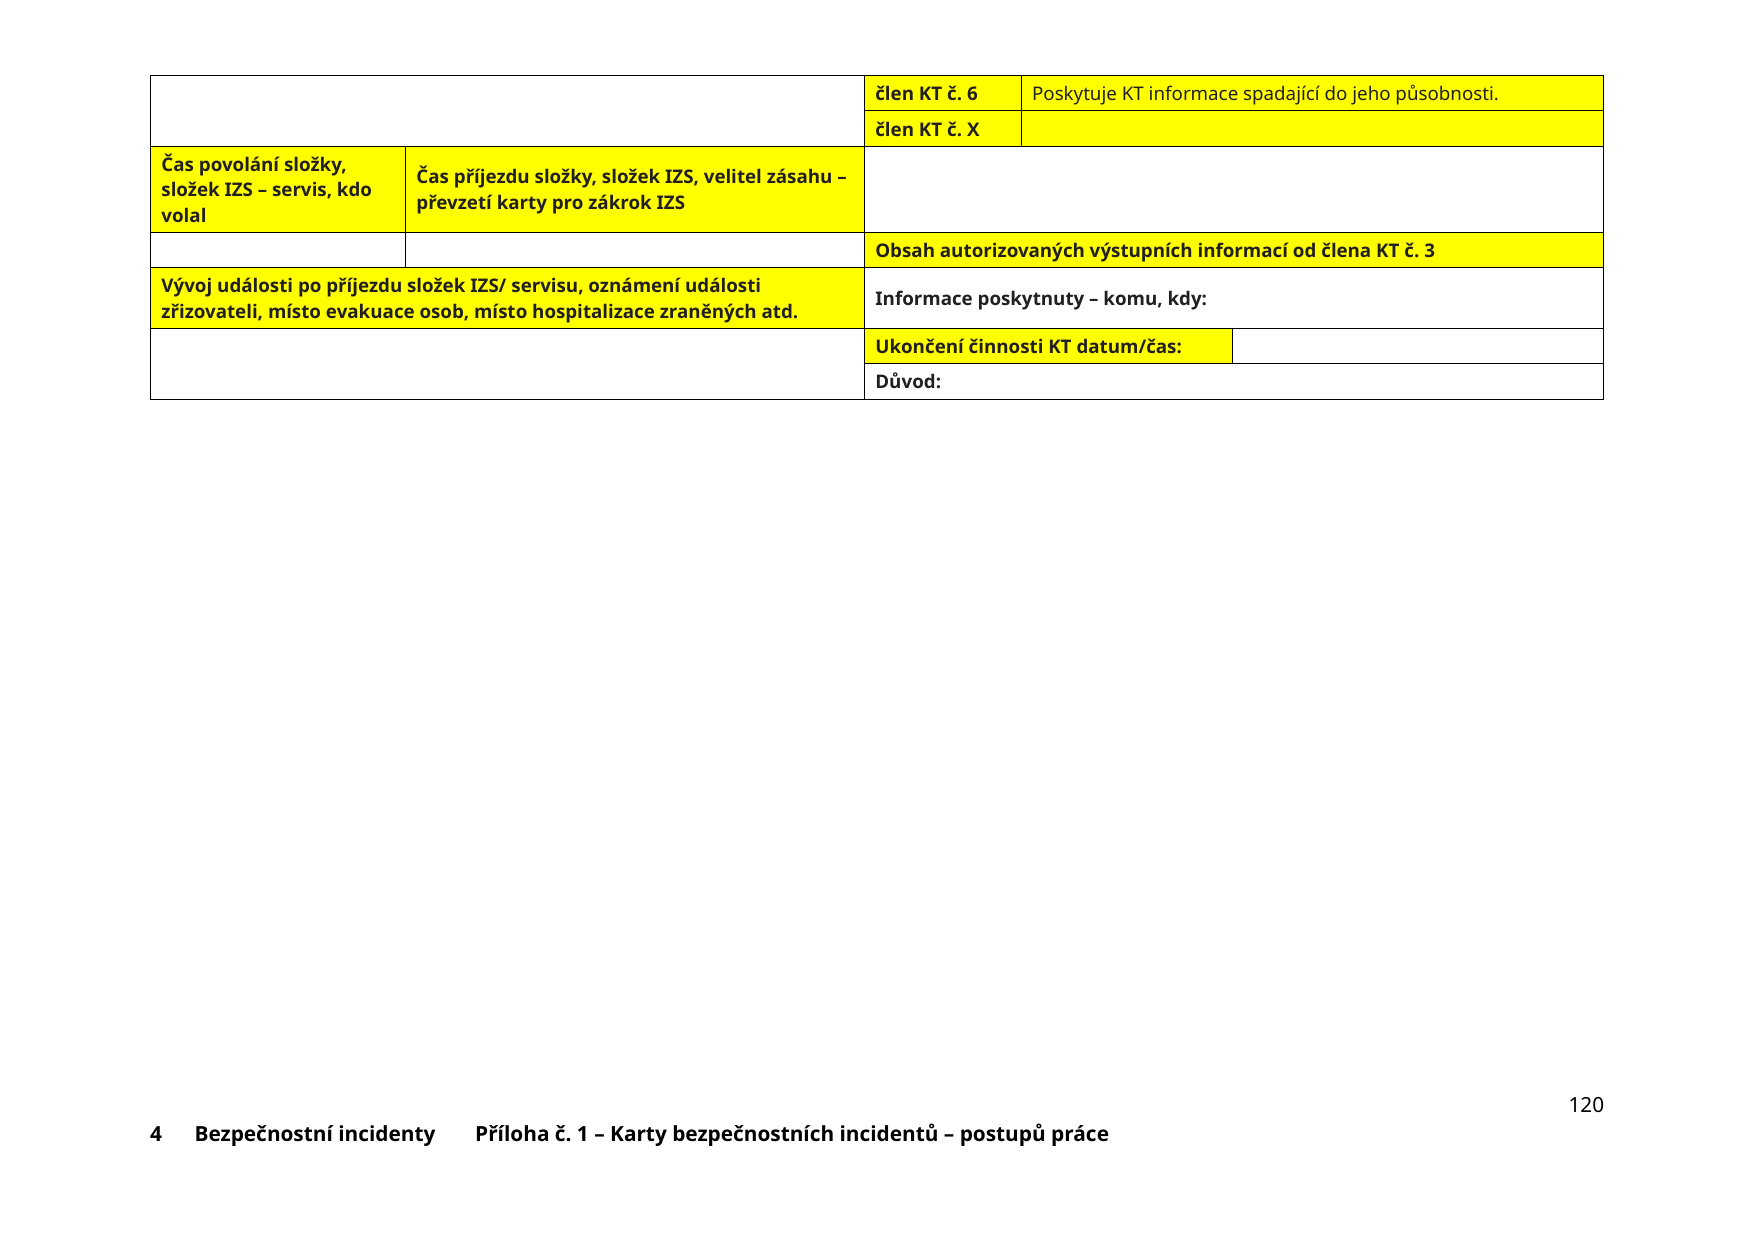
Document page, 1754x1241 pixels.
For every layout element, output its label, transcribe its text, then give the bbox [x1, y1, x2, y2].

table_cell [151, 233, 405, 267]
table_cell [151, 76, 864, 146]
table_cell Ukončení činnosti KT datum/čas: [865, 329, 1232, 363]
table_cell Obsah autorizovaných výstupních informací od člena KT č. 3 [865, 233, 1603, 267]
table_cell [1233, 329, 1603, 363]
table_cell Informace poskytnuty – komu, kdy: [865, 268, 1603, 328]
table_cell [865, 147, 1603, 232]
table_cell [1022, 111, 1603, 146]
table_cell [151, 329, 864, 398]
table_cell Vývoj události po příjezdu složek IZS/ servisu, oznámení události zřizovateli, místo evakuace osob, místo hospitalizace zraněných atd. [151, 268, 864, 328]
table_cell Poskytuje KT informace spadající do jeho působnosti. [1022, 76, 1603, 110]
table_cell Důvod: [865, 364, 1603, 398]
table_cell [406, 233, 864, 267]
table_cell člen KT č. X [865, 111, 1021, 146]
table_cell Čas příjezdu složky, složek IZS, velitel zásahu – převzetí karty pro zákrok IZS [406, 147, 864, 232]
table_cell Čas povolání složky, složek IZS – servis, kdo volal [151, 147, 405, 232]
table_cell člen KT č. 6 [865, 76, 1021, 110]
